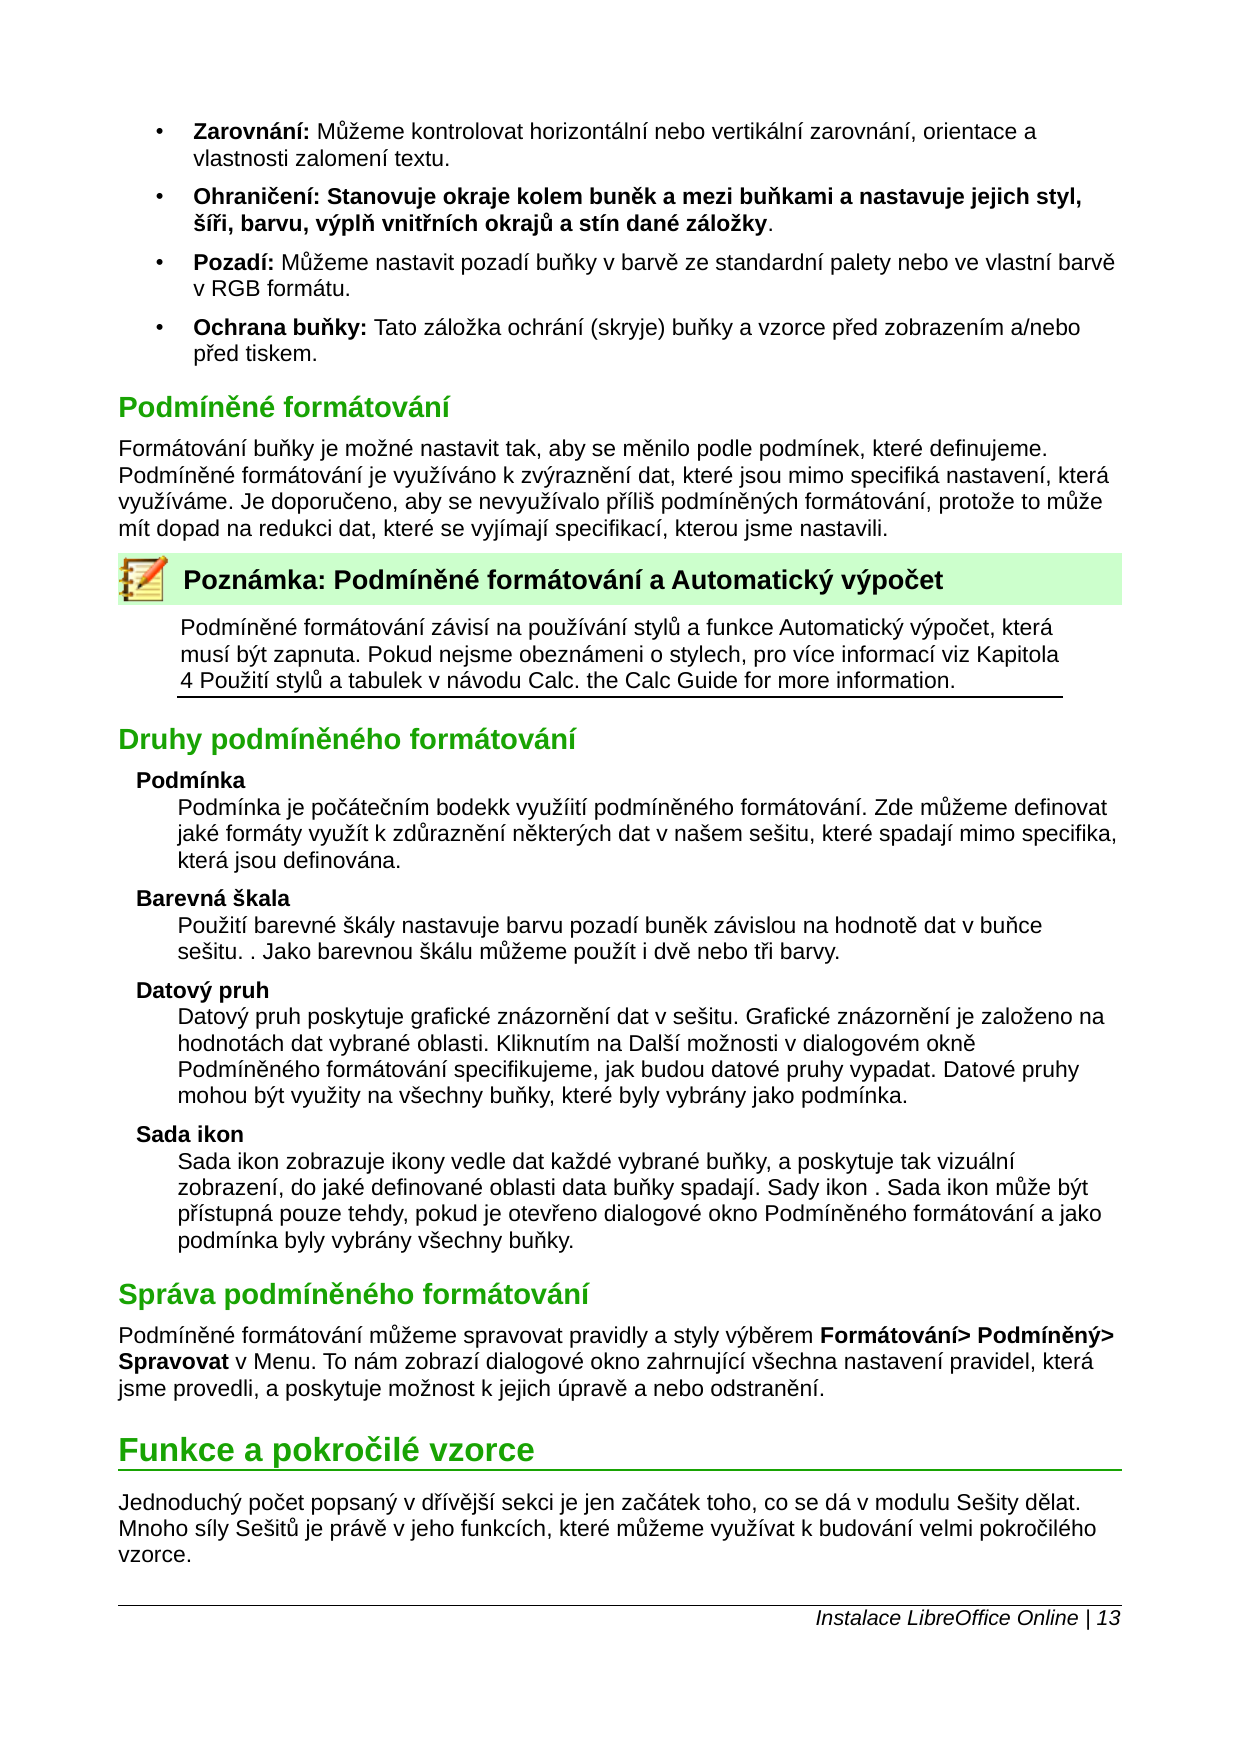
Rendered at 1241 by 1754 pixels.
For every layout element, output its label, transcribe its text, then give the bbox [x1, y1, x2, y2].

text Sada ikon zobrazuje ikony vedle dat každé vybrané buňky, a poskytuje tak vizuální zobrazení, do jaké definované oblasti data buňky spadají. Sady ikon . Sada ikon může být přístupná pouze tehdy, pokud je otevřeno dialogové okno Podmíněného formátování a jako podmínka byly vybrány všechny buňky. [177, 1148, 1122, 1253]
list Ohraničení: Stanovuje okraje kolem buněk a mezi buňkami a nastavuje jejich styl, šíři, barvu, výplň vnitřních okrajů a stín dané záložky. [156, 183, 1122, 236]
text Použití barevné škály nastavuje barvu pozadí buněk závislou na hodnotě dat v buňce sešitu. . Jako barevnou škálu můžeme použít i dvě nebo tři barvy. [177, 912, 1122, 964]
text Podmíněné formátování závisí na používání stylů a funkce Automatický výpočet, která musí být zapnuta. Pokud nejsme obeznámeni o stylech, pro více informací viz Kapitola 4 Použití stylů a tabulek v návodu Calc. the Calc Guide for more information. [177, 611, 1063, 696]
text Jednoduchý počet popsaný v dřívější sekci je jen začátek toho, co se dá v modulu Sešity dělat. Mnoho síly Sešitů je právě v jeho funkcích, které můžeme využívat k budování velmi pokročilého vzorce. [118, 1489, 1122, 1568]
subtitle Podmíněné formátování [118, 390, 1122, 424]
text Sada ikon [136, 1121, 1122, 1148]
text Barevná škala [136, 885, 1122, 912]
text Podmínka [136, 767, 1122, 794]
list Zarovnání: Můžeme kontrolovat horizontální nebo vertikální zarovnání, orientace a vlastnosti zalomení textu. [156, 118, 1122, 171]
text Formátování buňky je možné nastavit tak, aby se měnilo podle podmínek, které definujeme. Podmíněné formátování je využíváno k zvýraznění dat, které jsou mimo specifiká nastavení, která využíváme. Je doporučeno, aby se nevyužívalo příliš podmíněných formátování, protože to může mít dopad na redukci dat, které se vyjímají specifikací, kterou jsme nastavili. [118, 435, 1122, 541]
subtitle Správa podmíněného formátování [118, 1277, 1122, 1310]
list Pozadí: Můžeme nastavit pozadí buňky v barvě ze standardní palety nebo ve vlastní barvě v RGB formátu. [156, 248, 1122, 301]
subtitle Druhy podmíněného formátování [118, 722, 1122, 756]
text Datový pruh poskytuje grafické znázornění dat v sešitu. Grafické znázornění je založeno na hodnotách dat vybrané oblasti. Kliknutím na Další možnosti v dialogovém okně Podmíněného formátování specifikujeme, jak budou datové pruhy vypadat. Datové pruhy mohou být využity na všechny buňky, které byly vybrány jako podmínka. [177, 1003, 1122, 1109]
list Ochrana buňky: Tato záložka ochrání (skryje) buňky a vzorce před zobrazením a/nebo před tiskem. [156, 314, 1122, 366]
text Podmíněné formátování můžeme spravovat pravidly a styly výběrem Formátování> Podmíněný> Spravovat v Menu. To nám zobrazí dialogové okno zahrnující všechna nastavení pravidel, která jsme provedli, a poskytuje možnost k jejich úpravě a nebo odstranění. [118, 1322, 1122, 1401]
text Datový pruh [136, 977, 1122, 1003]
picture [119, 554, 170, 605]
subtitle Poznámka: Podmíněné formátování a Automatický výpočet [118, 553, 1122, 605]
text Podmínka je počátečním bodekk využíití podmíněného formátování. Zde můžeme definovat jaké formáty využít k zdůraznění některých dat v našem sešitu, které spadají mimo specifika, která jsou definována. [177, 794, 1122, 873]
subtitle Funkce a pokročilé vzorce [118, 1431, 1122, 1469]
